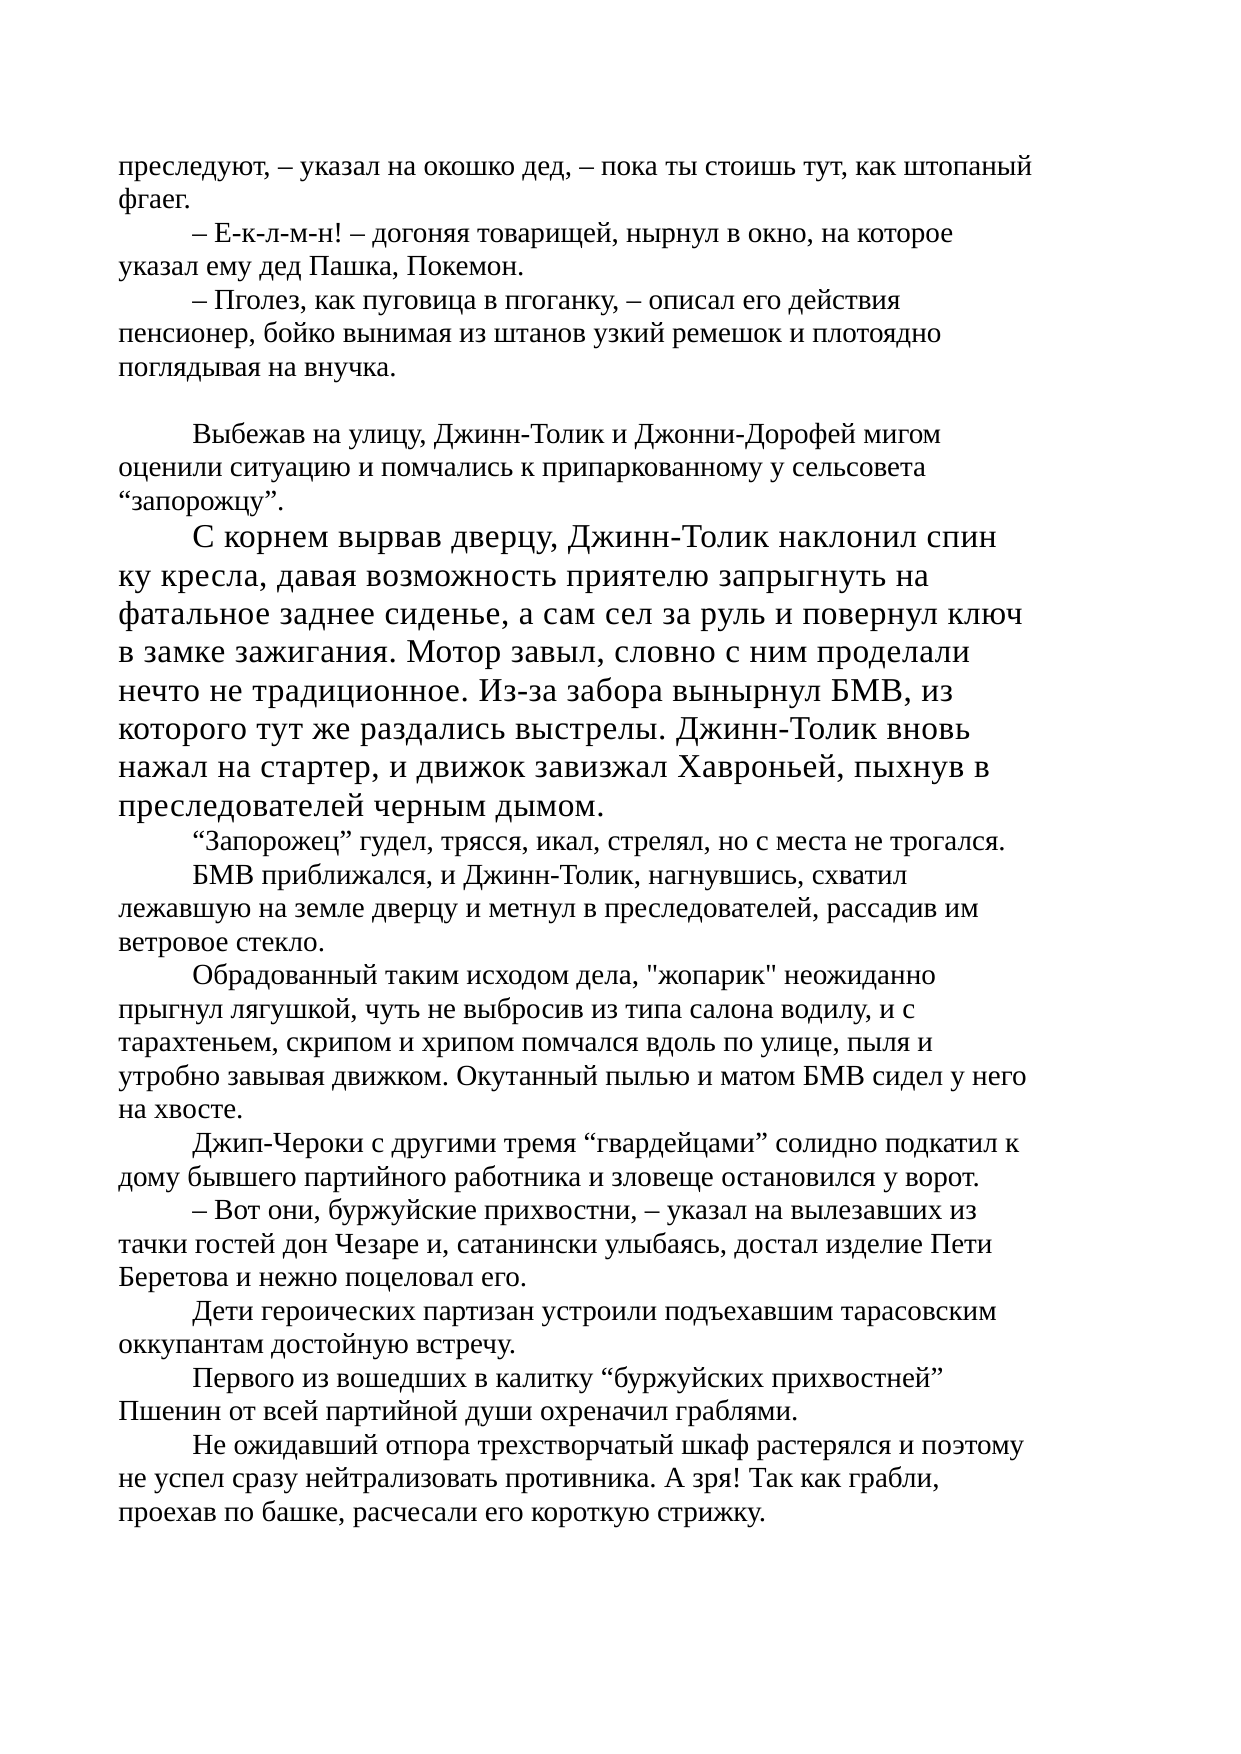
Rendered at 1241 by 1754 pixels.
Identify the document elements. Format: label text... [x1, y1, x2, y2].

text преследуют, – указал на окошко дед, – пока ты стоишь тут, как штопаный фгаег. [118, 148, 1033, 215]
text С корнем вырвав дверцу, Джинн-Толик наклонил спин ку кресла, давая возможность приятелю запрыгнуть на фатальное заднее сиденье, а сам сел за руль и повернул ключ в замке зажигания. Мотор завыл, словно с ним проделали нечто не традиционное. Из-за забора вынырнул БМВ, из которого тут же раздались выстрелы. Джинн-Толик вновь нажал на стартер, и движок завизжал Хавроньей, пыхнув в преследователей черным дымом. [118, 517, 1033, 823]
text Дети героических партизан устроили подъехавшим тарасовским оккупантам достойную встречу. [118, 1293, 1033, 1360]
text Не ожидавший отпора трехстворчатый шкаф растерялся и поэтому не успел сразу нейтрализовать противника. А зря! Так как грабли, проехав по башке, расчесали его короткую стрижку. [118, 1427, 1033, 1528]
text Первого из вошедших в калитку “буржуйских прихвостней” Пшенин от всей партийной души охреначил граблями. [118, 1360, 1033, 1427]
text Выбежав на улицу, Джинн-Толик и Джонни-Дорофей мигом оценили ситуацию и помчались к припаркованному у сельсовета “запорожцу”. [118, 416, 1033, 517]
text – Е-к-л-м-н! – догоняя товарищей, нырнул в окно, на которое указал ему дед Пашка, Покемон. [118, 215, 1033, 282]
text “Запорожец” гудел, трясся, икал, стрелял, но с места не трогался. [118, 823, 1033, 857]
text Обрадованный таким исходом дела, "жопарик" неожиданно прыгнул лягушкой, чуть не выбросив из типа салона водилу, и с тарахтеньем, скрипом и хрипом помчался вдоль по улице, пыля и утробно завывая движком. Окутанный пылью и матом БМВ сидел у него на хвосте. [118, 957, 1033, 1125]
text Джип-Чероки с другими тремя “гвардейцами” солидно подкатил к дому бывшего партийного работника и зловеще остановился у ворот. [118, 1125, 1033, 1192]
text – Вот они, буржуйские прихвостни, – указал на вылезавших из тачки гостей дон Чезаре и, сатанински улыбаясь, достал изделие Пети Беретова и нежно поцеловал его. [118, 1192, 1033, 1293]
text – Пголез, как пуговица в пгоганку, – описал его действия пенсионер, бойко вынимая из штанов узкий ремешок и плотоядно поглядывая на внучка. [118, 282, 1033, 382]
text БМВ приближался, и Джинн-Толик, нагнувшись, схватил лежавшую на земле дверцу и метнул в преследователей, рассадив им ветровое стекло. [118, 857, 1033, 957]
